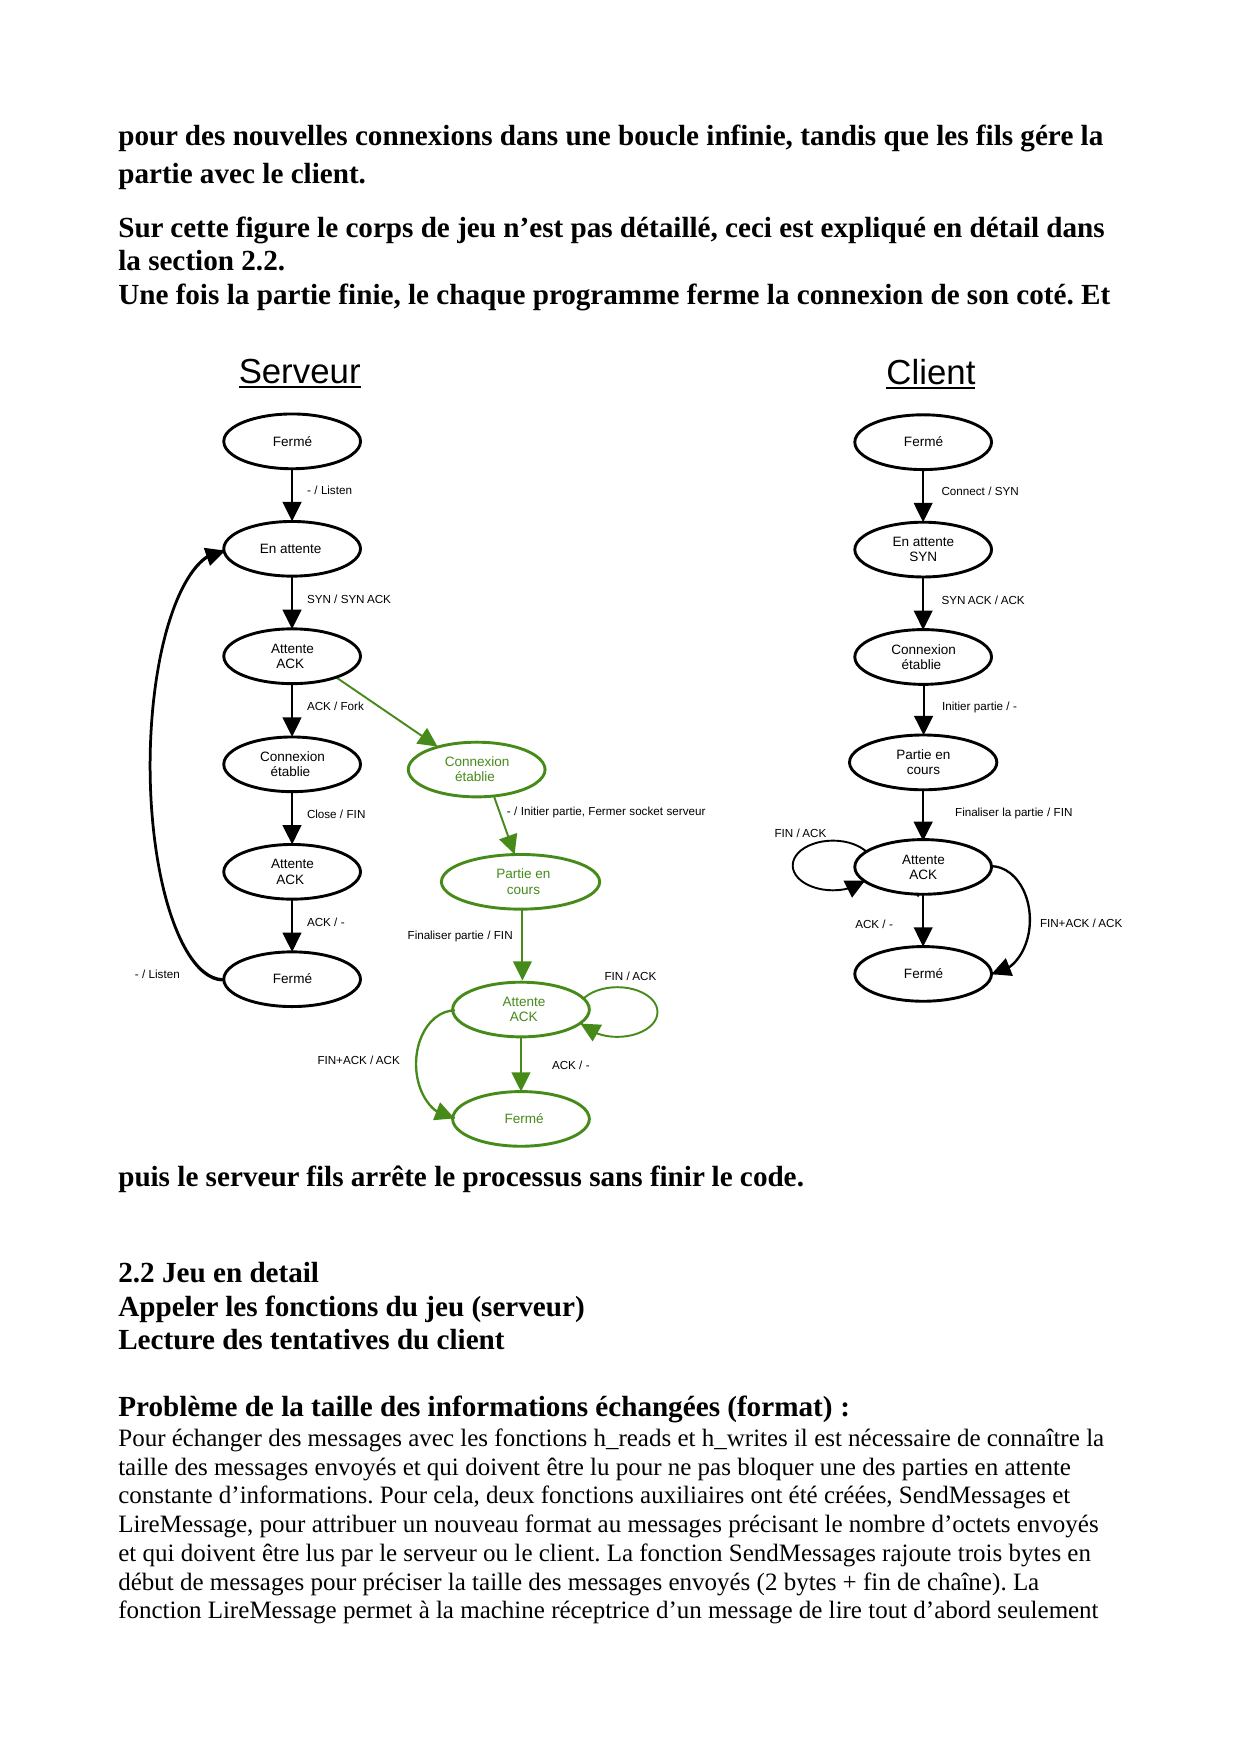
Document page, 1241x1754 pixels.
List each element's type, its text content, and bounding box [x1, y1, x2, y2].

text 2.2 Jeu en detail [118, 1255, 1122, 1289]
text Lecture des tentatives du client [118, 1322, 1122, 1356]
text Sur cette figure le corps de jeu n’est pas détaillé, ceci est expliqué en détail dans la section 2.2. [118, 210, 1122, 277]
text Problème de la taille des informations échangées (format) : [118, 1389, 1122, 1423]
text Une fois la partie finie, le chaque programme ferme la connexion de son coté. Et puis le serveur fils arrête le processus sans finir le code. [118, 277, 1122, 1193]
text Appeler les fonctions du jeu (serveur) [118, 1289, 1122, 1322]
text pour des nouvelles connexions dans une boucle infinie, tandis que les fils gére la partie avec le client. [118, 118, 1122, 190]
text Pour échanger des messages avec les fonctions h_reads et h_writes il est nécessaire de connaître la taille des messages envoyés et qui doivent être lu pour ne pas bloquer une des parties en attente constante d’informations. Pour cela, deux fonctions auxiliaires ont été créées, SendMessages et LireMessage, pour attribuer un nouveau format au messages précisant le nombre d’octets envoyés et qui doivent être lus par le serveur ou le client. La fonction SendMessages rajoute trois bytes en début de messages pour préciser la taille des messages envoyés (2 bytes + fin de chaîne). La fonction LireMessage permet à la machine réceptrice d’un message de lire tout d’abord seulement [118, 1423, 1122, 1624]
